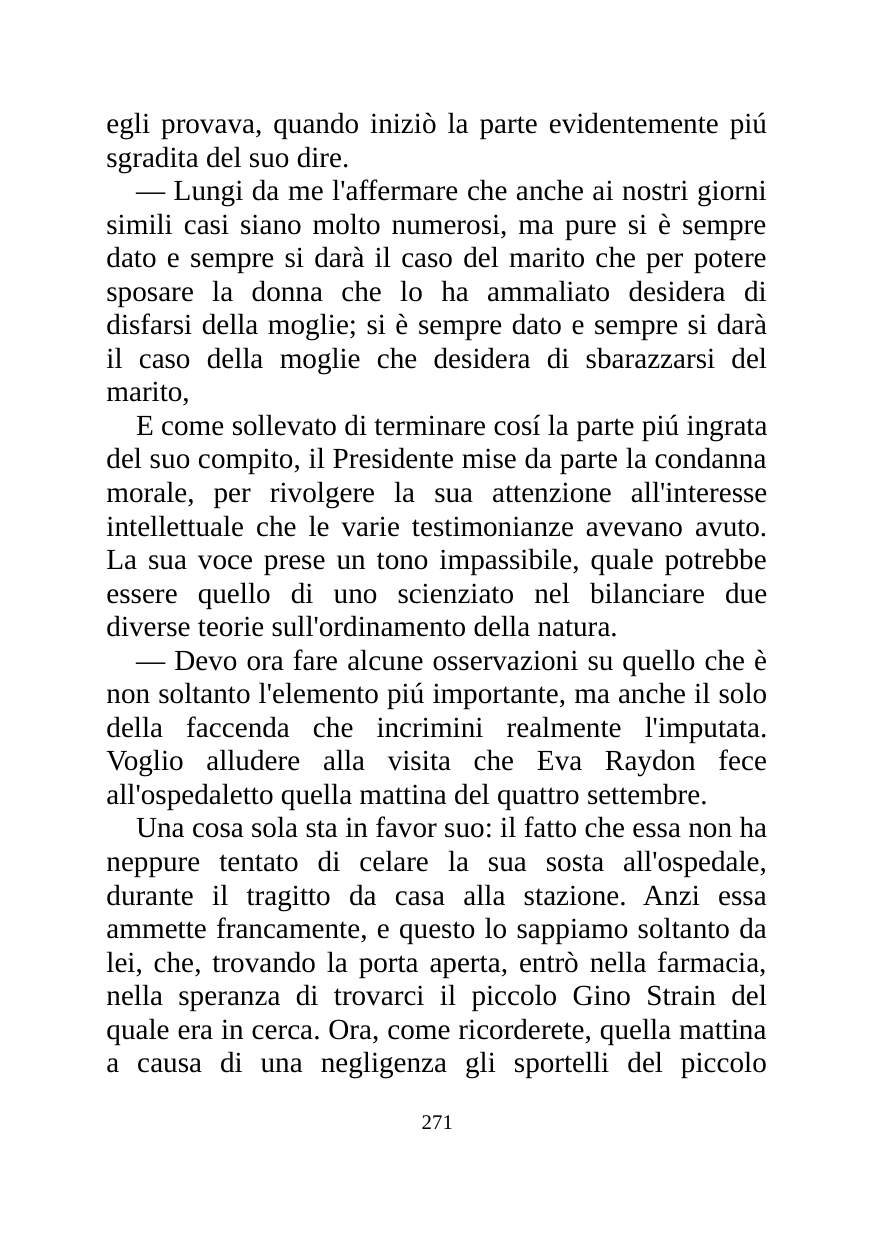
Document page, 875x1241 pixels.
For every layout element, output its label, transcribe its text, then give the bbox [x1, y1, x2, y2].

text Una cosa sola sta in favor suo: il fatto che essa non ha neppure tentato di celare la sua sosta all'ospedale, durante il tragitto da casa alla stazione. Anzi essa ammette francamente, e questo lo sappiamo soltanto da lei, che, trovando la porta aperta, entrò nella farmacia, nella speranza di trovarci il piccolo Gino Strain del quale era in cerca. Ora, come ricorderete, quella mattina a causa di una negligenza gli sportelli del piccolo [106, 811, 768, 1079]
text E come sollevato di terminare cosí la parte piú ingrata del suo compito, il Presidente mise da parte la condanna morale, per rivolgere la sua attenzione all'interesse intellettuale che le varie testimonianze avevano avuto. La sua voce prese un tono impassibile, quale potrebbe essere quello di uno scienziato nel bilanciare due diverse teorie sull'ordinamento della natura. [106, 408, 768, 643]
text — Devo ora fare alcune osservazioni su quello che è non soltanto l'elemento piú importante, ma anche il solo della faccenda che incrimini realmente l'imputata. Voglio alludere alla visita che Eva Raydon fece all'ospedaletto quella mattina del quattro settembre. [106, 643, 768, 811]
text — Lungi da me l'affermare che anche ai nostri giorni simili casi siano molto numerosi, ma pure si è sempre dato e sempre si darà il caso del marito che per potere sposare la donna che lo ha ammaliato desidera di disfarsi della moglie; si è sempre dato e sempre si darà il caso della moglie che desidera di sbarazzarsi del marito, [106, 173, 768, 408]
text egli provava, quando iniziò la parte evidentemente piú sgradita del suo dire. [106, 106, 768, 173]
